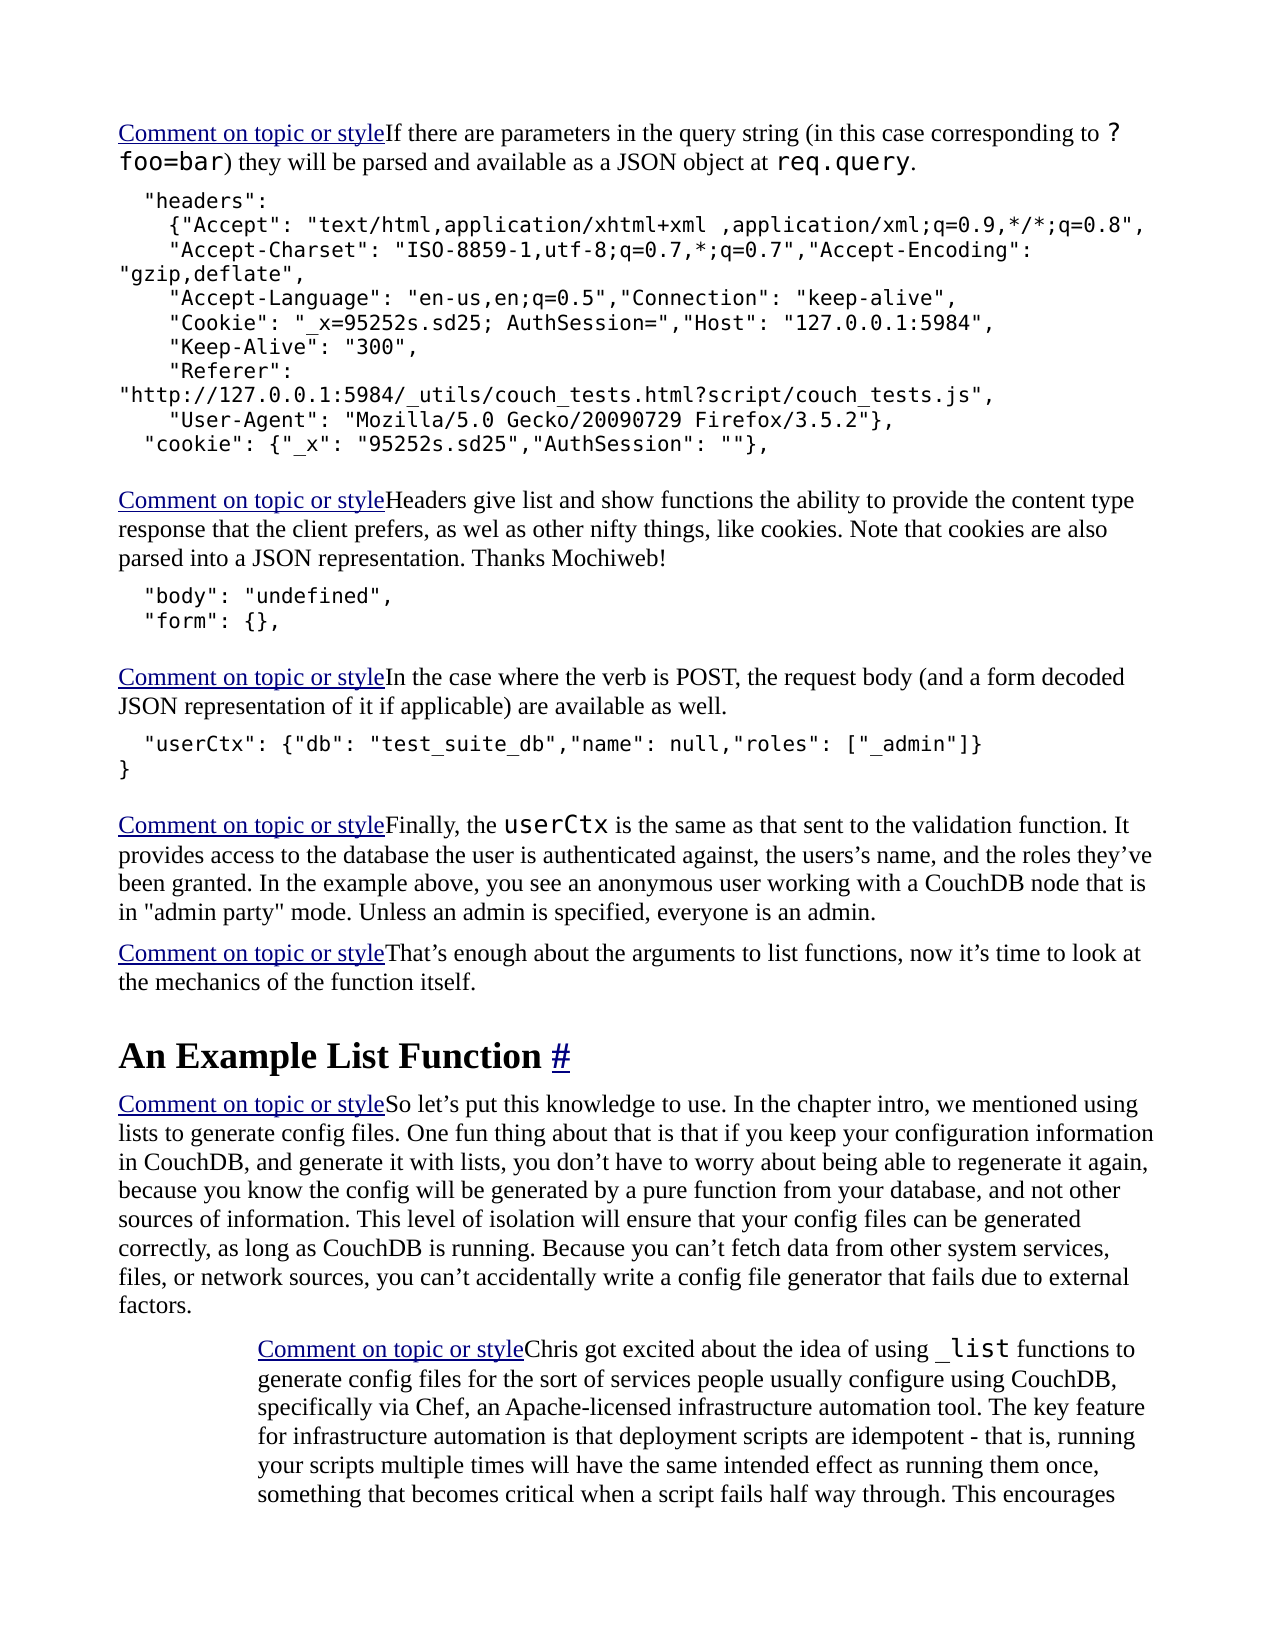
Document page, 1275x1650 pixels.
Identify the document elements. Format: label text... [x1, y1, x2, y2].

text "userCtx": {"db": "test_suite_db","name": null,"roles": ["_admin"]} [118, 732, 1157, 757]
text Comment on topic or styleIf there are parameters in the query string (in this case corresponding to ?foo=bar) they will be parsed and available as a JSON object at req.query. [118, 118, 1157, 177]
subtitle An Example List Function # [118, 1033, 1157, 1077]
text "Accept-Charset": "ISO-8859-1,utf-8;q=0.7,*;q=0.7","Accept-Encoding": "gzip,deflate", [118, 238, 1157, 286]
table_header Comment on topic or styleChris got excited about the idea of using _list functions to generate config files for the sort of services people usually configure using CouchDB, specifically via Chef, an Apache-licensed infrastructure automation tool. The key feature for infrastructure automation is that deployment scripts are idempotent - that is, running your scripts multiple times will have the same intended effect as running them once, something that becomes critical when a script fails half way through. This encourages [254, 1332, 1157, 1510]
text "body": "undefined", [118, 584, 1157, 609]
text Comment on topic or styleFinally, the userCtx is the same as that sent to the validation function. It provides access to the database the user is authenticated against, the users’s name, and the roles they’ve been granted. In the example above, you see an anonymous user working with a CouchDB node that is in "admin party" mode. Unless an admin is specified, everyone is an admin. [118, 810, 1157, 926]
text Comment on topic or styleHeaders give list and show functions the ability to provide the content type response that the client prefers, as wel as other nifty things, like cookies. Note that cookies are also parsed into a JSON representation. Thanks Mochiweb! [118, 486, 1157, 572]
text "form": {}, [118, 609, 1157, 633]
text } [118, 757, 1157, 781]
text Comment on topic or styleSo let’s put this knowledge to use. In the chapter intro, we mentioned using lists to generate config files. One fun thing about that is that if you keep your configuration information in CouchDB, and generate it with lists, you don’t have to worry about being able to regenerate it again, because you know the config will be generated by a pure function from your database, and not other sources of information. This level of isolation will ensure that your config files can be generated correctly, as long as CouchDB is running. Because you can’t fetch data from other system services, files, or network sources, you can’t accidentally write a config file generator that fails due to external factors. [118, 1089, 1157, 1319]
text "Accept-Language": "en-us,en;q=0.5","Connection": "keep-alive", [118, 286, 1157, 311]
text "Keep-Alive": "300", [118, 335, 1157, 359]
text Comment on topic or styleIn the case where the verb is POST, the request body (and a form decoded JSON representation of it if applicable) are available as well. [118, 662, 1157, 720]
text {"Accept": "text/html,application/xhtml+xml ,application/xml;q=0.9,*/*;q=0.8", [118, 213, 1157, 238]
text "cookie": {"_x": "95252s.sd25","AuthSession": ""}, [118, 432, 1157, 456]
table_header [118, 1332, 254, 1510]
text Comment on topic or styleThat’s enough about the arguments to list functions, now it’s time to look at the mechanics of the function itself. [118, 938, 1157, 996]
text "Cookie": "_x=95252s.sd25; AuthSession=","Host": "127.0.0.1:5984", [118, 311, 1157, 335]
text "Referer": "http://127.0.0.1:5984/_utils/couch_tests.html?script/couch_tests.js", [118, 359, 1157, 408]
text "User-Agent": "Mozilla/5.0 Gecko/20090729 Firefox/3.5.2"}, [118, 408, 1157, 432]
text "headers": [118, 189, 1157, 213]
